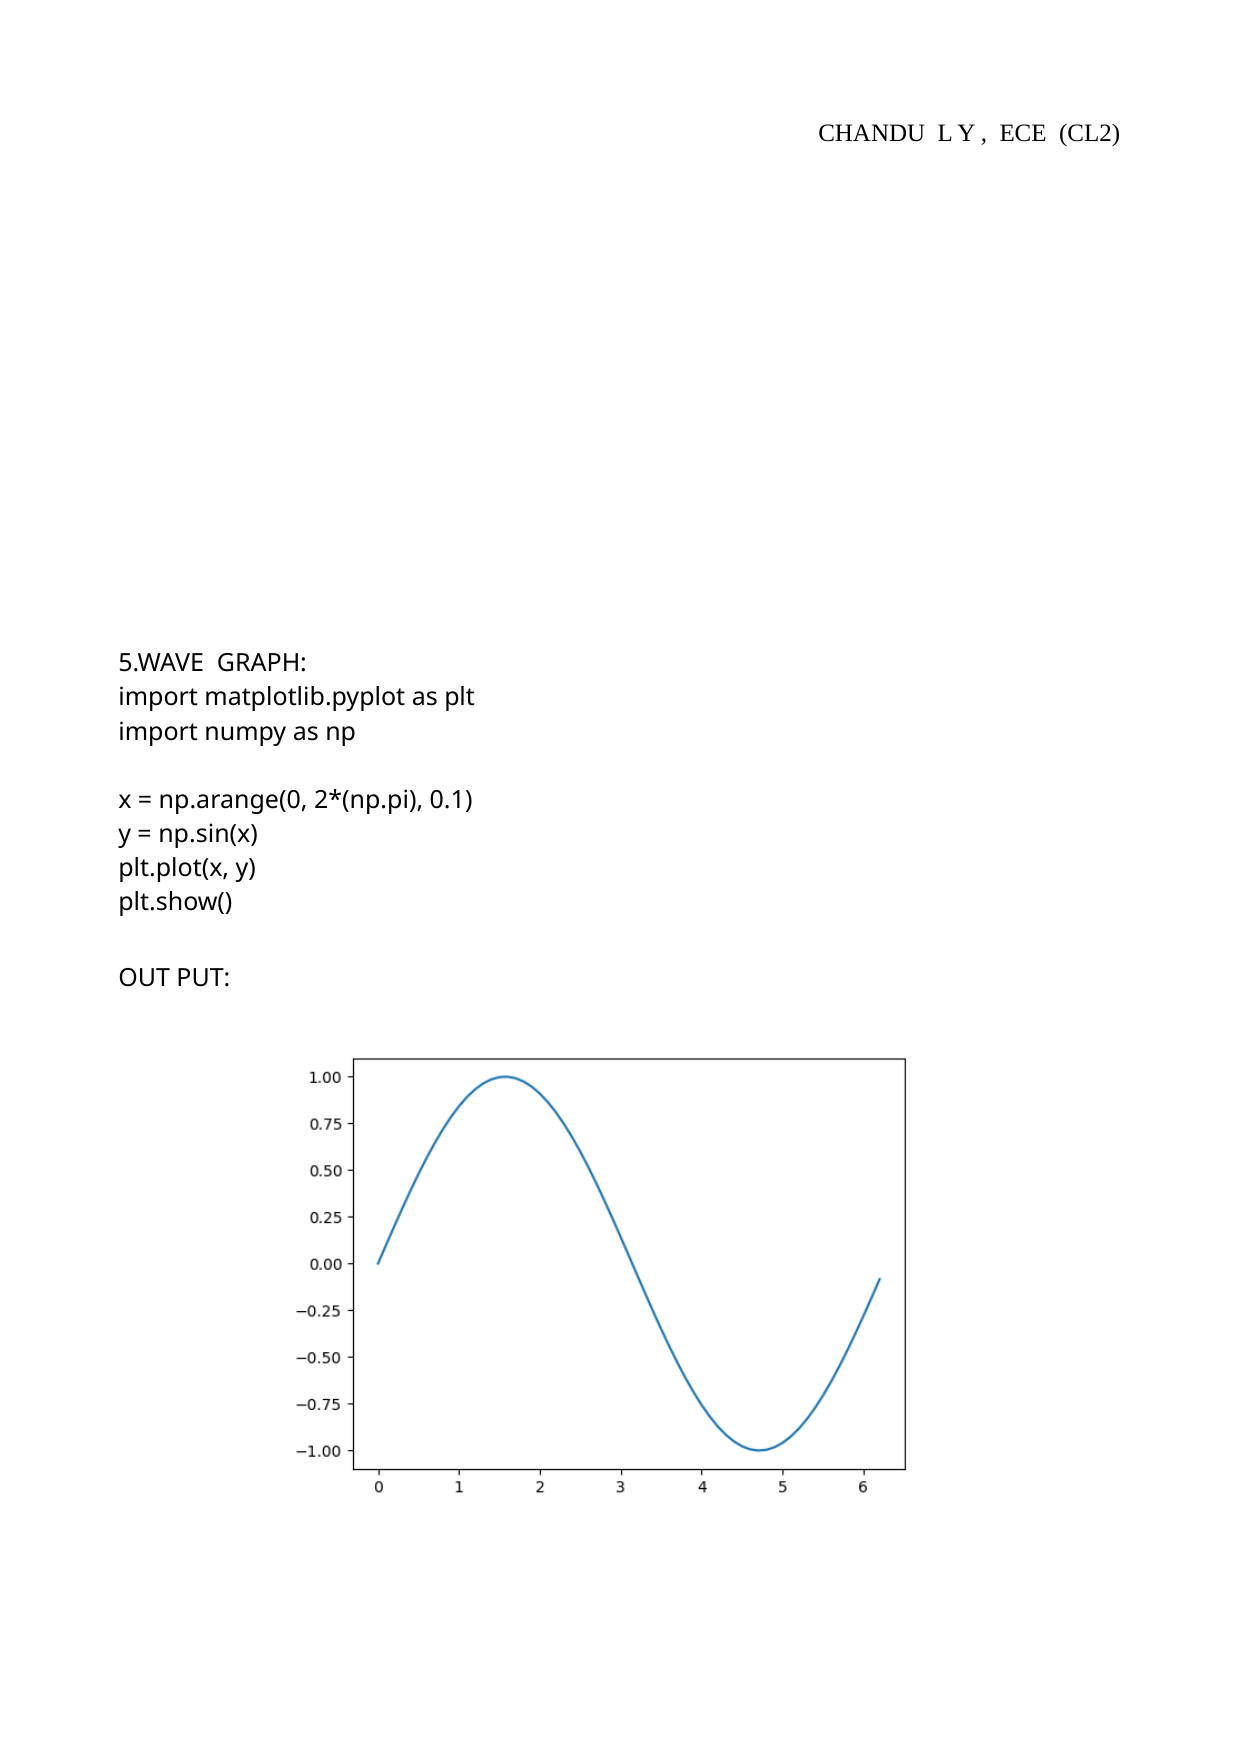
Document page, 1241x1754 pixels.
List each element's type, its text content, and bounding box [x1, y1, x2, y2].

text import numpy as np [118, 713, 1122, 747]
text plt.show() [118, 883, 1122, 917]
picture [264, 994, 976, 1528]
text y = np.sin(x) [118, 815, 1122, 849]
text 5.WAVE GRAPH: [118, 645, 1122, 679]
text OUT PUT: [118, 960, 1122, 994]
text import matplotlib.pyplot as plt [118, 679, 1122, 713]
text plt.plot(x, y) [118, 849, 1122, 883]
text x = np.arange(0, 2*(np.pi), 0.1) [118, 781, 1122, 815]
